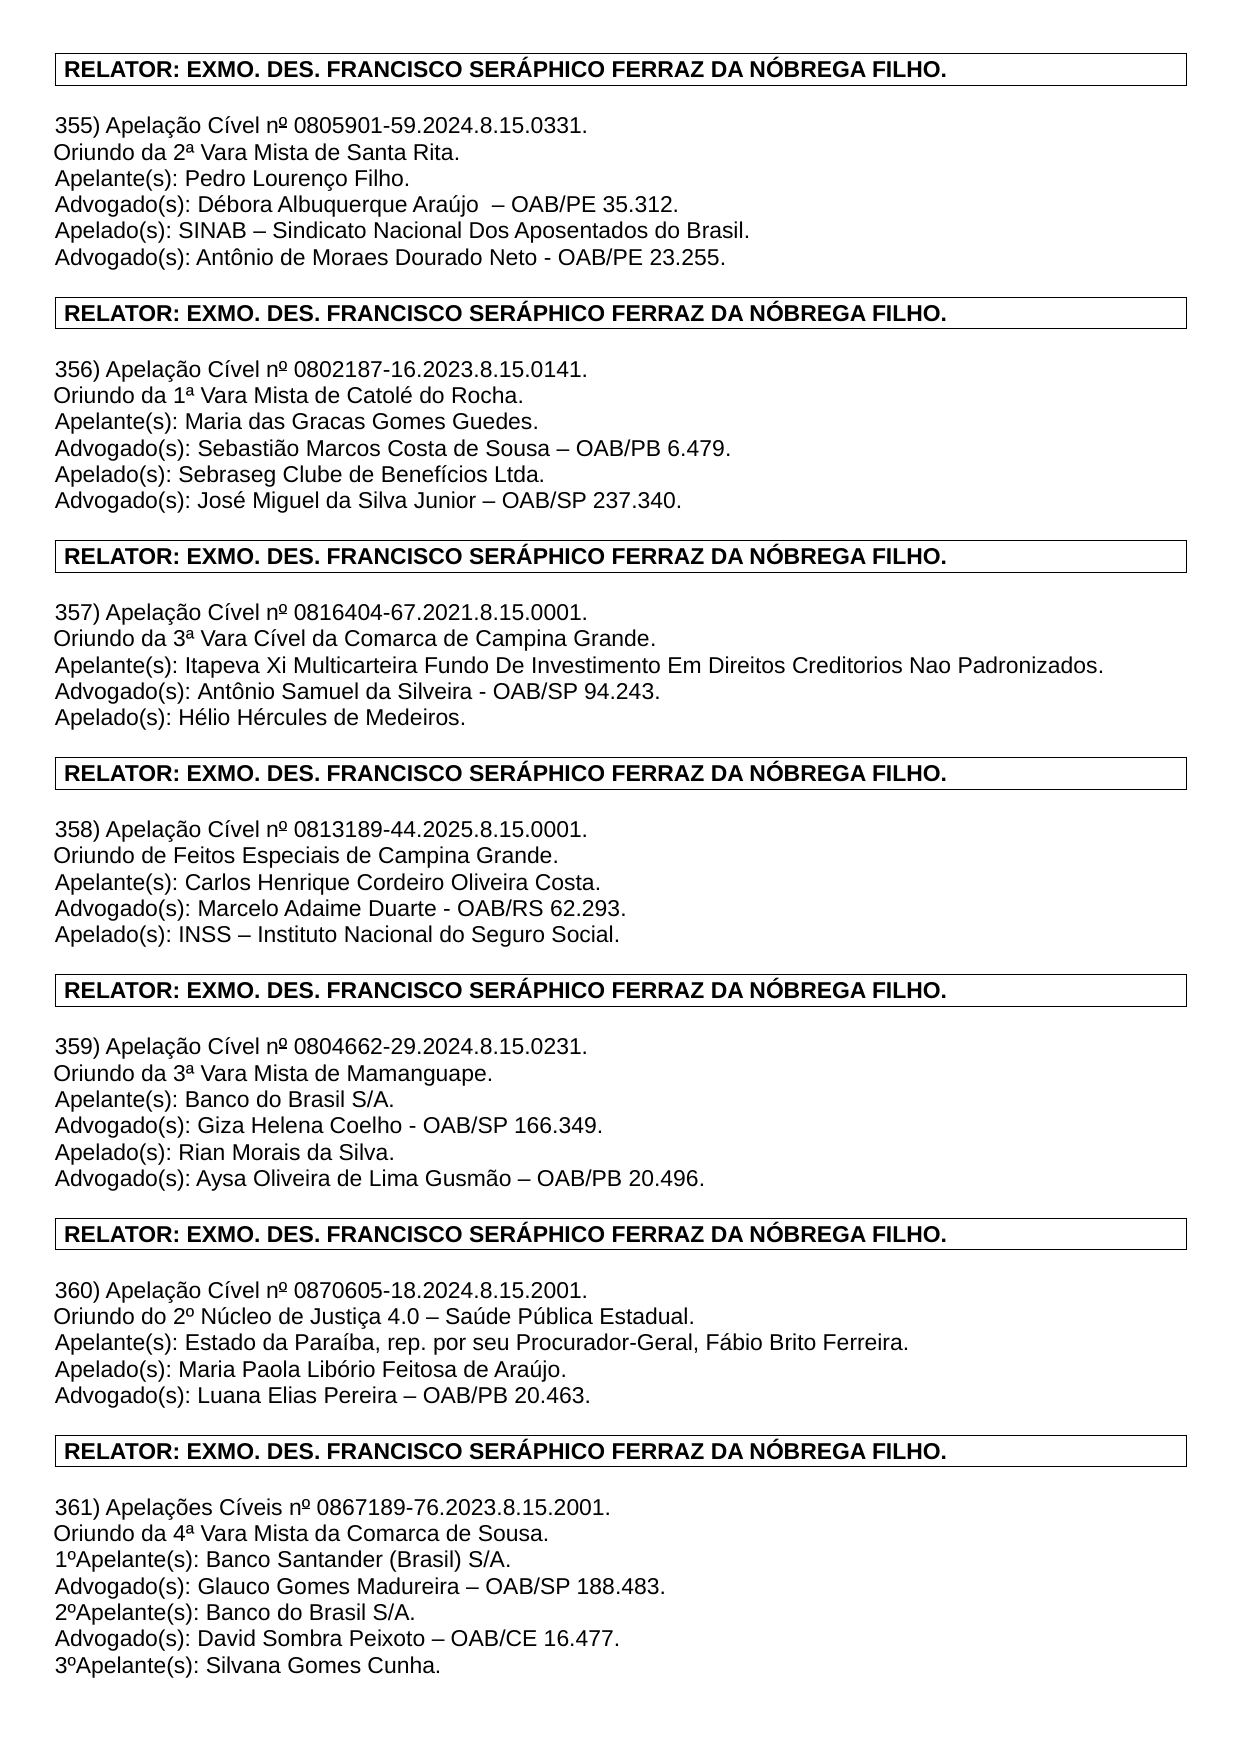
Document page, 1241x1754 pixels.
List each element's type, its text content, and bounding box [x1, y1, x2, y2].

text 2ºApelante(s): Banco do Brasil S/A. [54, 1599, 1187, 1625]
text 357) Apelação Cível nº 0816404-67.2021.8.15.0001. [54, 599, 1187, 625]
text Apelante(s): Pedro Lourenço Filho. [54, 165, 1187, 191]
text Advogado(s): Antônio Samuel da Silveira - OAB/SP 94.243. [54, 678, 1187, 704]
text Apelado(s): INSS – Instituto Nacional do Seguro Social. [54, 921, 1187, 948]
text 3ºApelante(s): Silvana Gomes Cunha. [54, 1652, 1187, 1678]
text Oriundo da 3ª Vara Mista de Mamanguape. [53, 1059, 1187, 1086]
text 356) Apelação Cível nº 0802187-16.2023.8.15.0141. [54, 356, 1187, 382]
text Apelado(s): SINAB – Sindicato Nacional Dos Aposentados do Brasil. [54, 217, 1187, 244]
text Advogado(s): Débora Albuquerque Araújo – OAB/PE 35.312. [54, 191, 1187, 217]
text Advogado(s): David Sombra Peixoto – OAB/CE 16.477. [54, 1625, 1187, 1652]
text Oriundo da 1ª Vara Mista de Catolé do Rocha. [53, 382, 1187, 408]
text Apelante(s): Carlos Henrique Cordeiro Oliveira Costa. [54, 869, 1187, 895]
text Advogado(s): Luana Elias Pereira – OAB/PB 20.463. [54, 1382, 1187, 1408]
text Oriundo da 2ª Vara Mista de Santa Rita. [53, 138, 1187, 165]
text RELATOR: EXMO. DES. FRANCISCO SERÁPHICO FERRAZ DA NÓBREGA FILHO. [56, 1436, 1186, 1466]
text Advogado(s): Glauco Gomes Madureira – OAB/SP 188.483. [54, 1573, 1187, 1599]
text Advogado(s): Giza Helena Coelho - OAB/SP 166.349. [54, 1112, 1187, 1138]
text Apelado(s): Sebraseg Clube de Benefícios Ltda. [54, 461, 1187, 487]
text 359) Apelação Cível nº 0804662-29.2024.8.15.0231. [54, 1033, 1187, 1059]
text RELATOR: EXMO. DES. FRANCISCO SERÁPHICO FERRAZ DA NÓBREGA FILHO. [56, 54, 1186, 85]
text Oriundo de Feitos Especiais de Campina Grande. [53, 842, 1187, 869]
text Advogado(s): Marcelo Adaime Duarte - OAB/RS 62.293. [54, 895, 1187, 921]
text Oriundo da 3ª Vara Cível da Comarca de Campina Grande. [53, 625, 1187, 652]
text 358) Apelação Cível nº 0813189-44.2025.8.15.0001. [54, 816, 1187, 842]
text Apelado(s): Rian Morais da Silva. [54, 1138, 1187, 1165]
text Apelado(s): Hélio Hércules de Medeiros. [54, 704, 1187, 731]
text Oriundo da 4ª Vara Mista da Comarca de Sousa. [53, 1520, 1187, 1546]
text Apelado(s): Maria Paola Libório Feitosa de Araújo. [54, 1356, 1187, 1382]
text Advogado(s): Antônio de Moraes Dourado Neto - OAB/PE 23.255. [54, 244, 1187, 270]
text 1ºApelante(s): Banco Santander (Brasil) S/A. [54, 1546, 1187, 1573]
text Apelante(s): Estado da Paraíba, rep. por seu Procurador-Geral, Fábio Brito Ferreira. [54, 1329, 1187, 1356]
text RELATOR: EXMO. DES. FRANCISCO SERÁPHICO FERRAZ DA NÓBREGA FILHO. [56, 975, 1186, 1006]
text RELATOR: EXMO. DES. FRANCISCO SERÁPHICO FERRAZ DA NÓBREGA FILHO. [56, 298, 1186, 328]
text Apelante(s): Banco do Brasil S/A. [54, 1086, 1187, 1112]
text RELATOR: EXMO. DES. FRANCISCO SERÁPHICO FERRAZ DA NÓBREGA FILHO. [56, 758, 1186, 789]
text Advogado(s): Aysa Oliveira de Lima Gusmão – OAB/PB 20.496. [54, 1165, 1187, 1191]
text Apelante(s): Maria das Gracas Gomes Guedes. [54, 408, 1187, 434]
text Advogado(s): José Miguel da Silva Junior – OAB/SP 237.340. [54, 487, 1187, 514]
text RELATOR: EXMO. DES. FRANCISCO SERÁPHICO FERRAZ DA NÓBREGA FILHO. [56, 1219, 1186, 1249]
text 360) Apelação Cível nº 0870605-18.2024.8.15.2001. [54, 1277, 1187, 1303]
text Advogado(s): Sebastião Marcos Costa de Sousa – OAB/PB 6.479. [54, 434, 1187, 461]
text Apelante(s): Itapeva Xi Multicarteira Fundo De Investimento Em Direitos Creditorios Nao Padronizados. [54, 652, 1187, 678]
text RELATOR: EXMO. DES. FRANCISCO SERÁPHICO FERRAZ DA NÓBREGA FILHO. [56, 541, 1186, 572]
text 361) Apelações Cíveis nº 0867189-76.2023.8.15.2001. [54, 1494, 1187, 1520]
text Oriundo do 2º Núcleo de Justiça 4.0 – Saúde Pública Estadual. [53, 1303, 1187, 1329]
text 355) Apelação Cível nº 0805901-59.2024.8.15.0331. [54, 112, 1187, 138]
